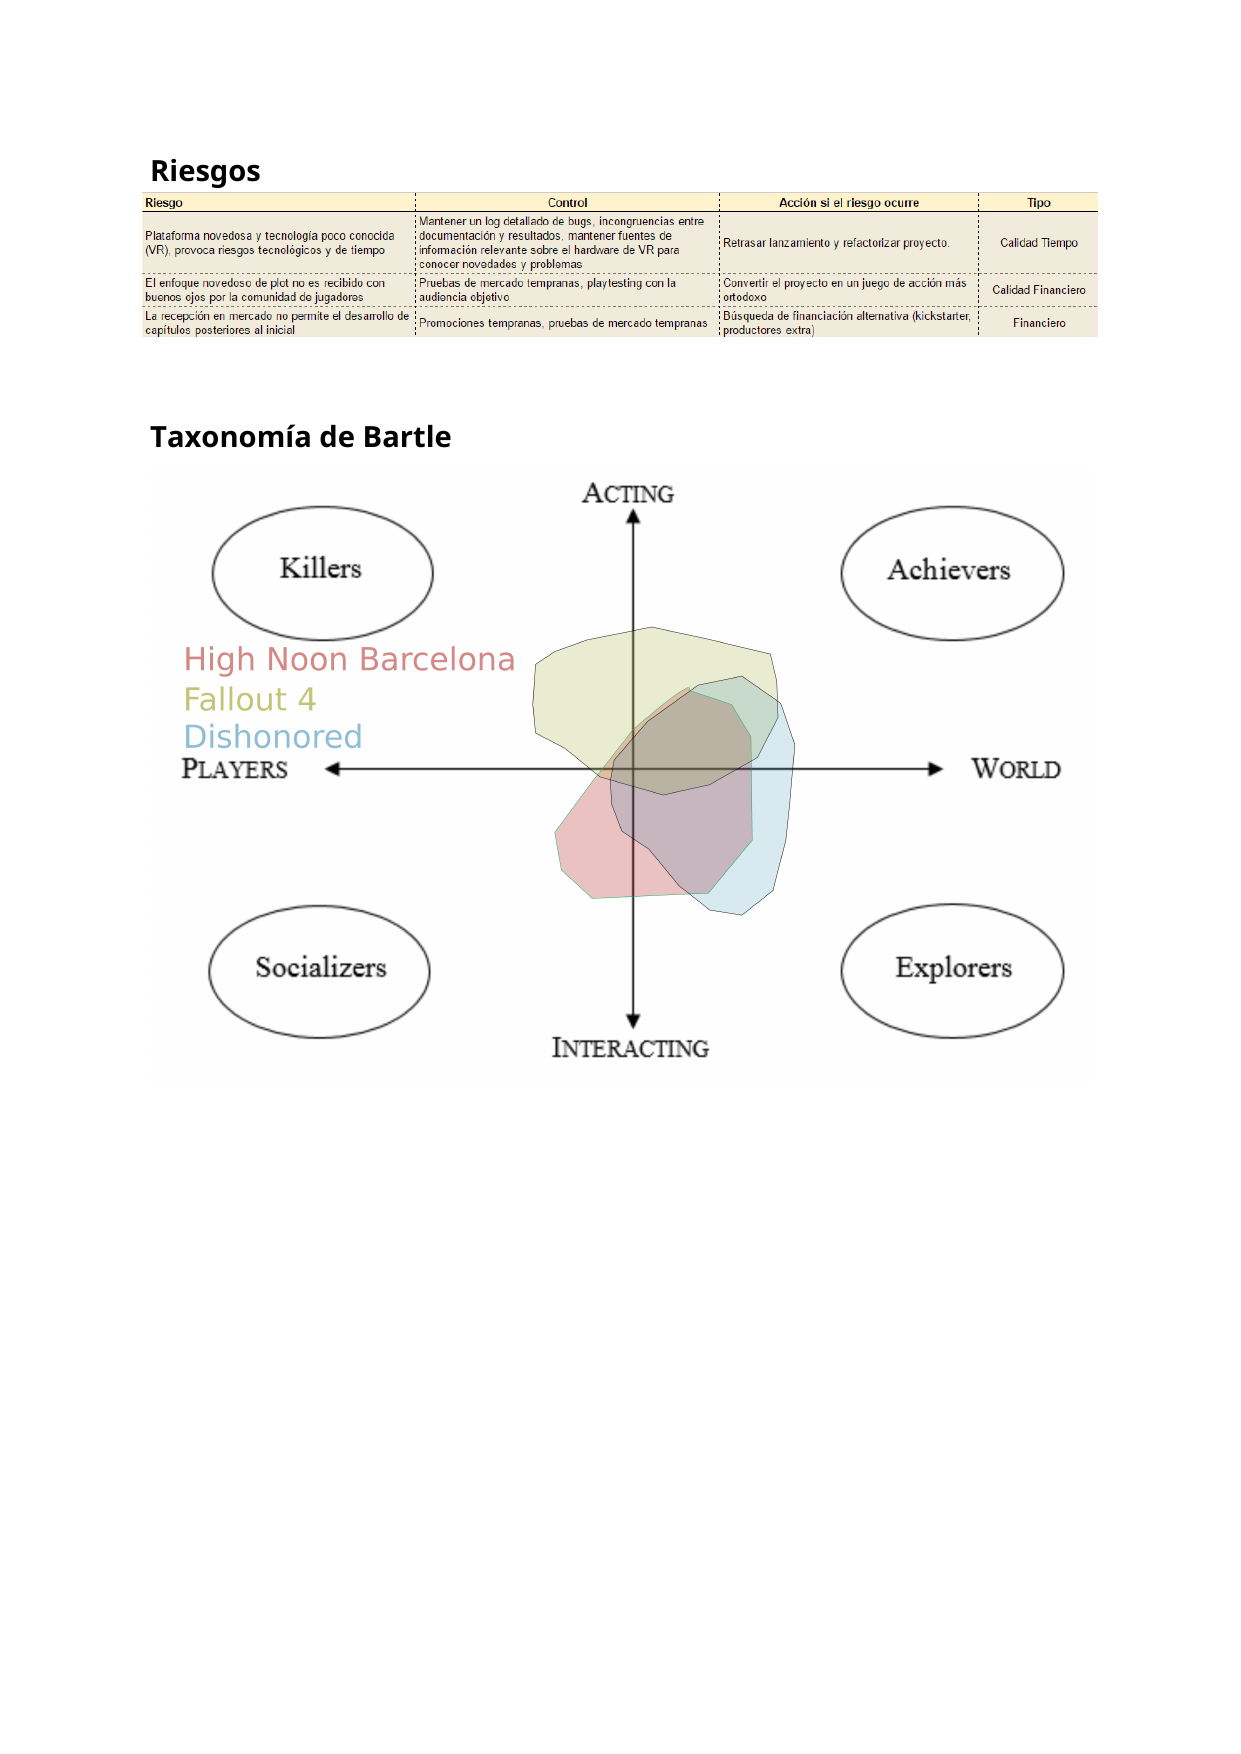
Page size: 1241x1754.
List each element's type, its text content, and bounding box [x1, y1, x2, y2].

subtitle Taxonomía de Bartle [150, 416, 1090, 456]
picture [150, 470, 1091, 1082]
subtitle Riesgos [150, 150, 1090, 190]
